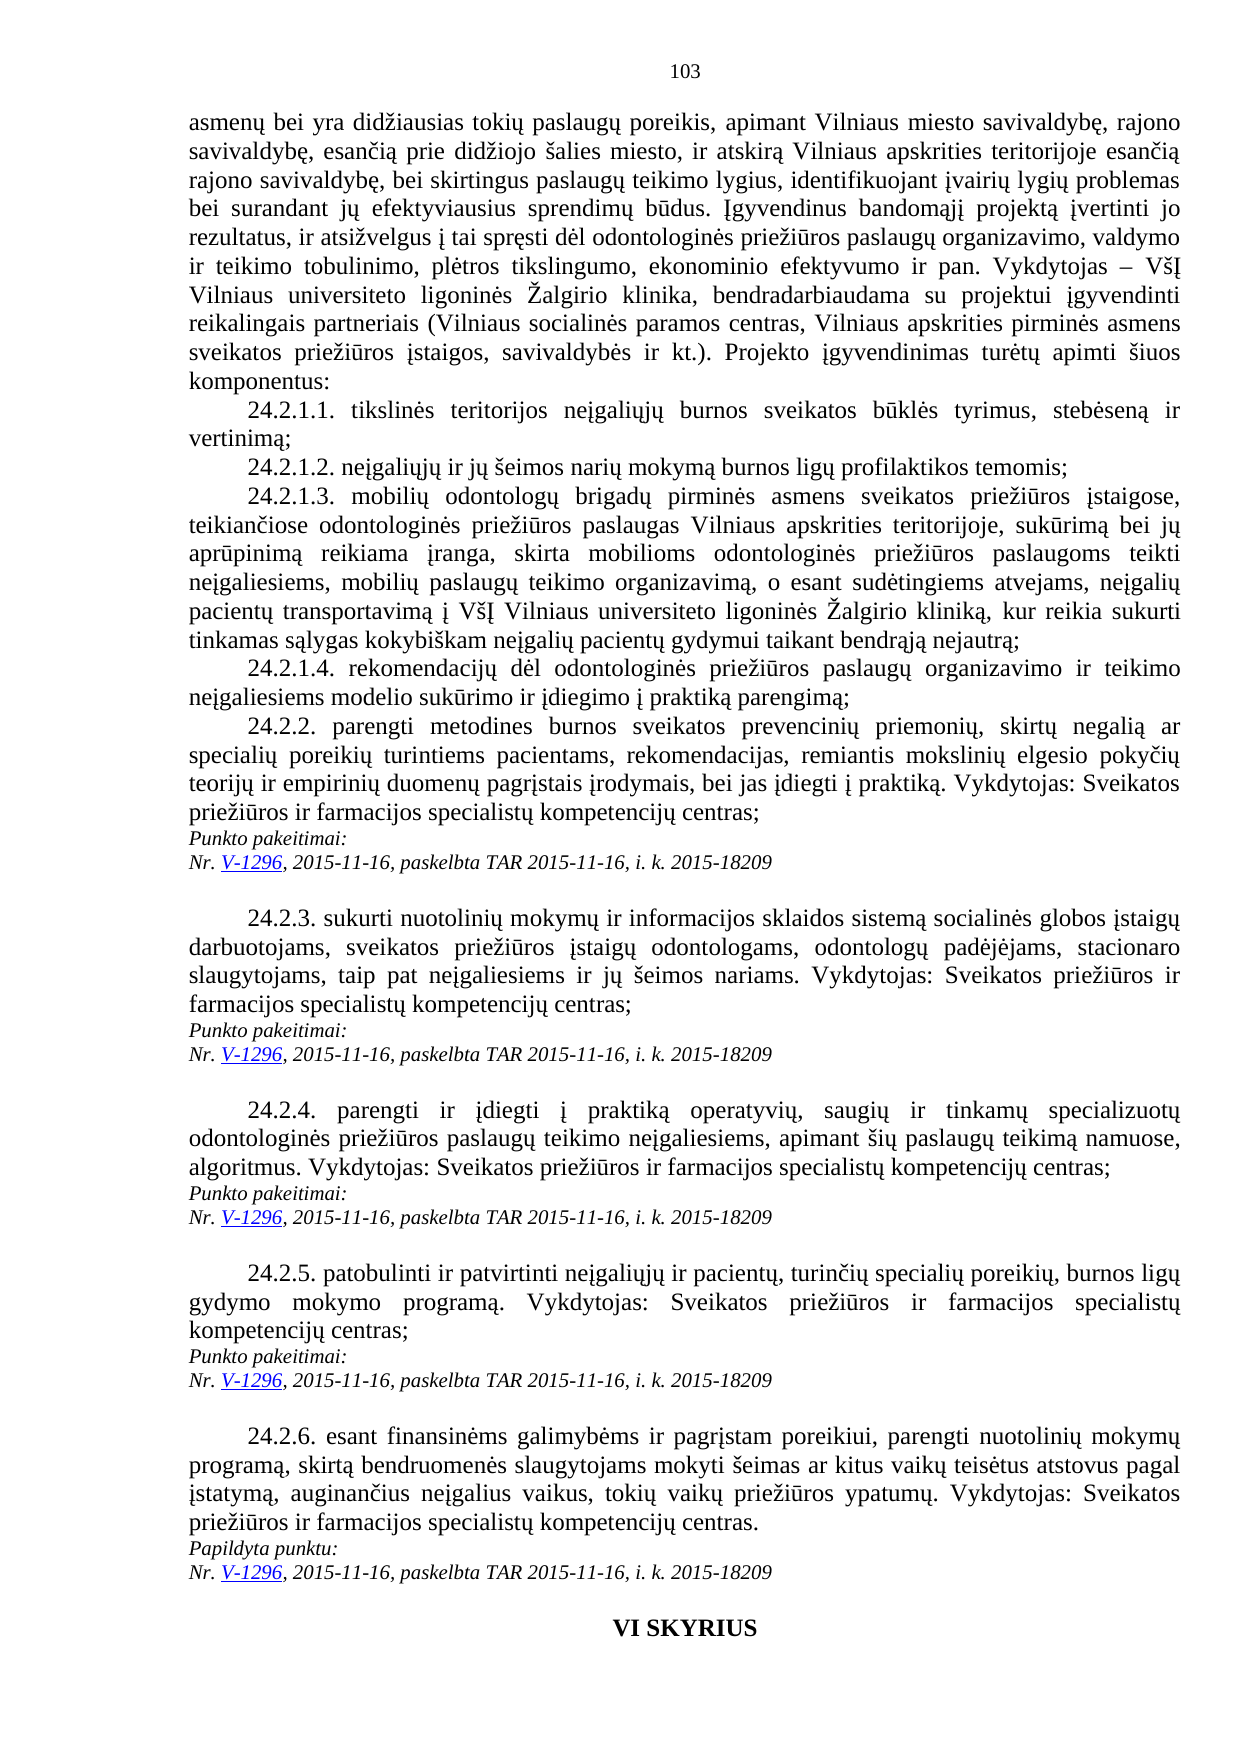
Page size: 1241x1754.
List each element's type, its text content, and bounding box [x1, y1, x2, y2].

text Punkto pakeitimai: [188, 1344, 1181, 1368]
text Papildyta punktu: [188, 1536, 1181, 1560]
text 24.2.6. esant finansinėms galimybėms ir pagrįstam poreikiui, parengti nuotolinių mokymų programą, skirtą bendruomenės slaugytojams mokyti šeimas ar kitus vaikų teisėtus atstovus pagal įstatymą, auginančius neįgalius vaikus, tokių vaikų priežiūros ypatumų. Vykdytojas: Sveikatos priežiūros ir farmacijos specialistų kompetencijų centras. [188, 1421, 1181, 1536]
text Punkto pakeitimai: [188, 826, 1181, 850]
text VI SKYRIUS [188, 1613, 1181, 1642]
text Nr. V-1296, 2015-11-16, paskelbta TAR 2015-11-16, i. k. 2015-18209 [188, 1368, 1181, 1392]
text 24.2.1.2. neįgaliųjų ir jų šeimos narių mokymą burnos ligų profilaktikos temomis; [188, 452, 1181, 481]
text 24.2.1.1. tikslinės teritorijos neįgaliųjų burnos sveikatos būklės tyrimus, stebėseną ir vertinimą; [188, 395, 1181, 452]
text Nr. V-1296, 2015-11-16, paskelbta TAR 2015-11-16, i. k. 2015-18209 [188, 1042, 1181, 1066]
text asmenų bei yra didžiausias tokių paslaugų poreikis, apimant Vilniaus miesto savivaldybę, rajono savivaldybę, esančią prie didžiojo šalies miesto, ir atskirą Vilniaus apskrities teritorijoje esančią rajono savivaldybę, bei skirtingus paslaugų teikimo lygius, identifikuojant įvairių lygių problemas bei surandant jų efektyviausius sprendimų būdus. Įgyvendinus bandomąjį projektą įvertinti jo rezultatus, ir atsižvelgus į tai spręsti dėl odontologinės priežiūros paslaugų organizavimo, valdymo ir teikimo tobulinimo, plėtros tikslingumo, ekonominio efektyvumo ir pan. Vykdytojas – VšĮ Vilniaus universiteto ligoninės Žalgirio klinika, bendradarbiaudama su projektui įgyvendinti reikalingais partneriais (Vilniaus socialinės paramos centras, Vilniaus apskrities pirminės asmens sveikatos priežiūros įstaigos, savivaldybės ir kt.). Projekto įgyvendinimas turėtų apimti šiuos komponentus: [188, 107, 1181, 395]
text 24.2.2. parengti metodines burnos sveikatos prevencinių priemonių, skirtų negalią ar specialių poreikių turintiems pacientams, rekomendacijas, remiantis mokslinių elgesio pokyčių teorijų ir empirinių duomenų pagrįstais įrodymais, bei jas įdiegti į praktiką. Vykdytojas: Sveikatos priežiūros ir farmacijos specialistų kompetencijų centras; [188, 711, 1181, 826]
text Nr. V-1296, 2015-11-16, paskelbta TAR 2015-11-16, i. k. 2015-18209 [188, 1560, 1181, 1584]
text 24.2.5. patobulinti ir patvirtinti neįgaliųjų ir pacientų, turinčių specialių poreikių, burnos ligų gydymo mokymo programą. Vykdytojas: Sveikatos priežiūros ir farmacijos specialistų kompetencijų centras; [188, 1258, 1181, 1344]
text 24.2.3. sukurti nuotolinių mokymų ir informacijos sklaidos sistemą socialinės globos įstaigų darbuotojams, sveikatos priežiūros įstaigų odontologams, odontologų padėjėjams, stacionaro slaugytojams, taip pat neįgaliesiems ir jų šeimos nariams. Vykdytojas: Sveikatos priežiūros ir farmacijos specialistų kompetencijų centras; [188, 903, 1181, 1018]
text 24.2.1.4. rekomendacijų dėl odontologinės priežiūros paslaugų organizavimo ir teikimo neįgaliesiems modelio sukūrimo ir įdiegimo į praktiką parengimą; [188, 653, 1181, 711]
text Nr. V-1296, 2015-11-16, paskelbta TAR 2015-11-16, i. k. 2015-18209 [188, 1205, 1181, 1229]
text 24.2.4. parengti ir įdiegti į praktiką operatyvių, saugių ir tinkamų specializuotų odontologinės priežiūros paslaugų teikimo neįgaliesiems, apimant šių paslaugų teikimą namuose, algoritmus. Vykdytojas: Sveikatos priežiūros ir farmacijos specialistų kompetencijų centras; [188, 1095, 1181, 1181]
text Nr. V-1296, 2015-11-16, paskelbta TAR 2015-11-16, i. k. 2015-18209 [188, 850, 1181, 874]
text Punkto pakeitimai: [188, 1181, 1181, 1205]
text 24.2.1.3. mobilių odontologų brigadų pirminės asmens sveikatos priežiūros įstaigose, teikiančiose odontologinės priežiūros paslaugas Vilniaus apskrities teritorijoje, sukūrimą bei jų aprūpinimą reikiama įranga, skirta mobilioms odontologinės priežiūros paslaugoms teikti neįgaliesiems, mobilių paslaugų teikimo organizavimą, o esant sudėtingiems atvejams, neįgalių pacientų transportavimą į VšĮ Vilniaus universiteto ligoninės Žalgirio kliniką, kur reikia sukurti tinkamas sąlygas kokybiškam neįgalių pacientų gydymui taikant bendrąją nejautrą; [188, 481, 1181, 653]
text Punkto pakeitimai: [188, 1018, 1181, 1042]
